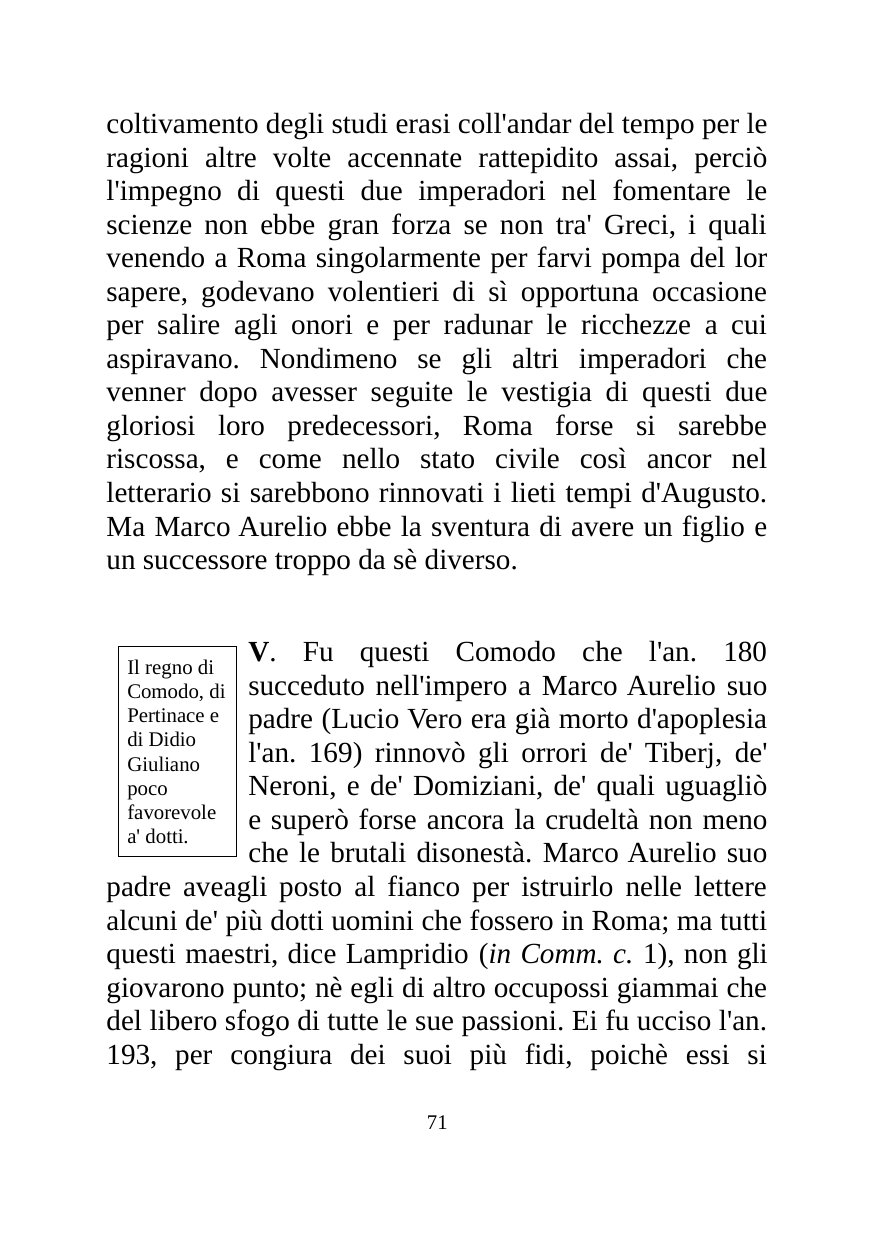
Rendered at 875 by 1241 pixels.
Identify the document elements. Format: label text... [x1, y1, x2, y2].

text coltivamento degli studi erasi coll'andar del tempo per le ragioni altre volte accennate rattepidito assai, perciò l'impegno di questi due imperadori nel fomentare le scienze non ebbe gran forza se non tra' Greci, i quali venendo a Roma singolarmente per farvi pompa del lor sapere, godevano volentieri di sì opportuna occasione per salire agli onori e per radunar le ricchezze a cui aspiravano. Nondimeno se gli altri imperadori che venner dopo avesser seguite le vestigia di questi due gloriosi loro predecessori, Roma forse si sarebbe riscossa, e come nello stato civile così ancor nel letterario si sarebbono rinnovati i lieti tempi d'Augusto. Ma Marco Aurelio ebbe la sventura di avere un figlio e un successore troppo da sè diverso. [106, 106, 768, 576]
text Il regno di Comodo, di Pertinace e di Didio Giuliano poco favorevole a' dotti. [127, 655, 227, 848]
text V. Fu questi Comodo che l'an. 180 succeduto nell'impero a Marco Aurelio suo padre (Lucio Vero era già morto d'apoplesia l'an. 169) rinnovò gli orrori de' Tiberj, de' Neroni, e de' Domiziani, de' quali uguagliò e superò forse ancora la crudeltà non meno che le brutali disonestà. Marco Aurelio suo padre aveagli posto al fianco per istruirlo nelle lettere alcuni de' più dotti uomini che fossero in Roma; ma tutti questi maestri, dice Lampridio (in Comm. c. 1), non gli giovarono punto; nè egli di altro occupossi giammai che del libero sfogo di tutte le sue passioni. Ei fu ucciso l'an. 193, per congiura dei suoi più fidi, poichè essi si [106, 634, 768, 1070]
